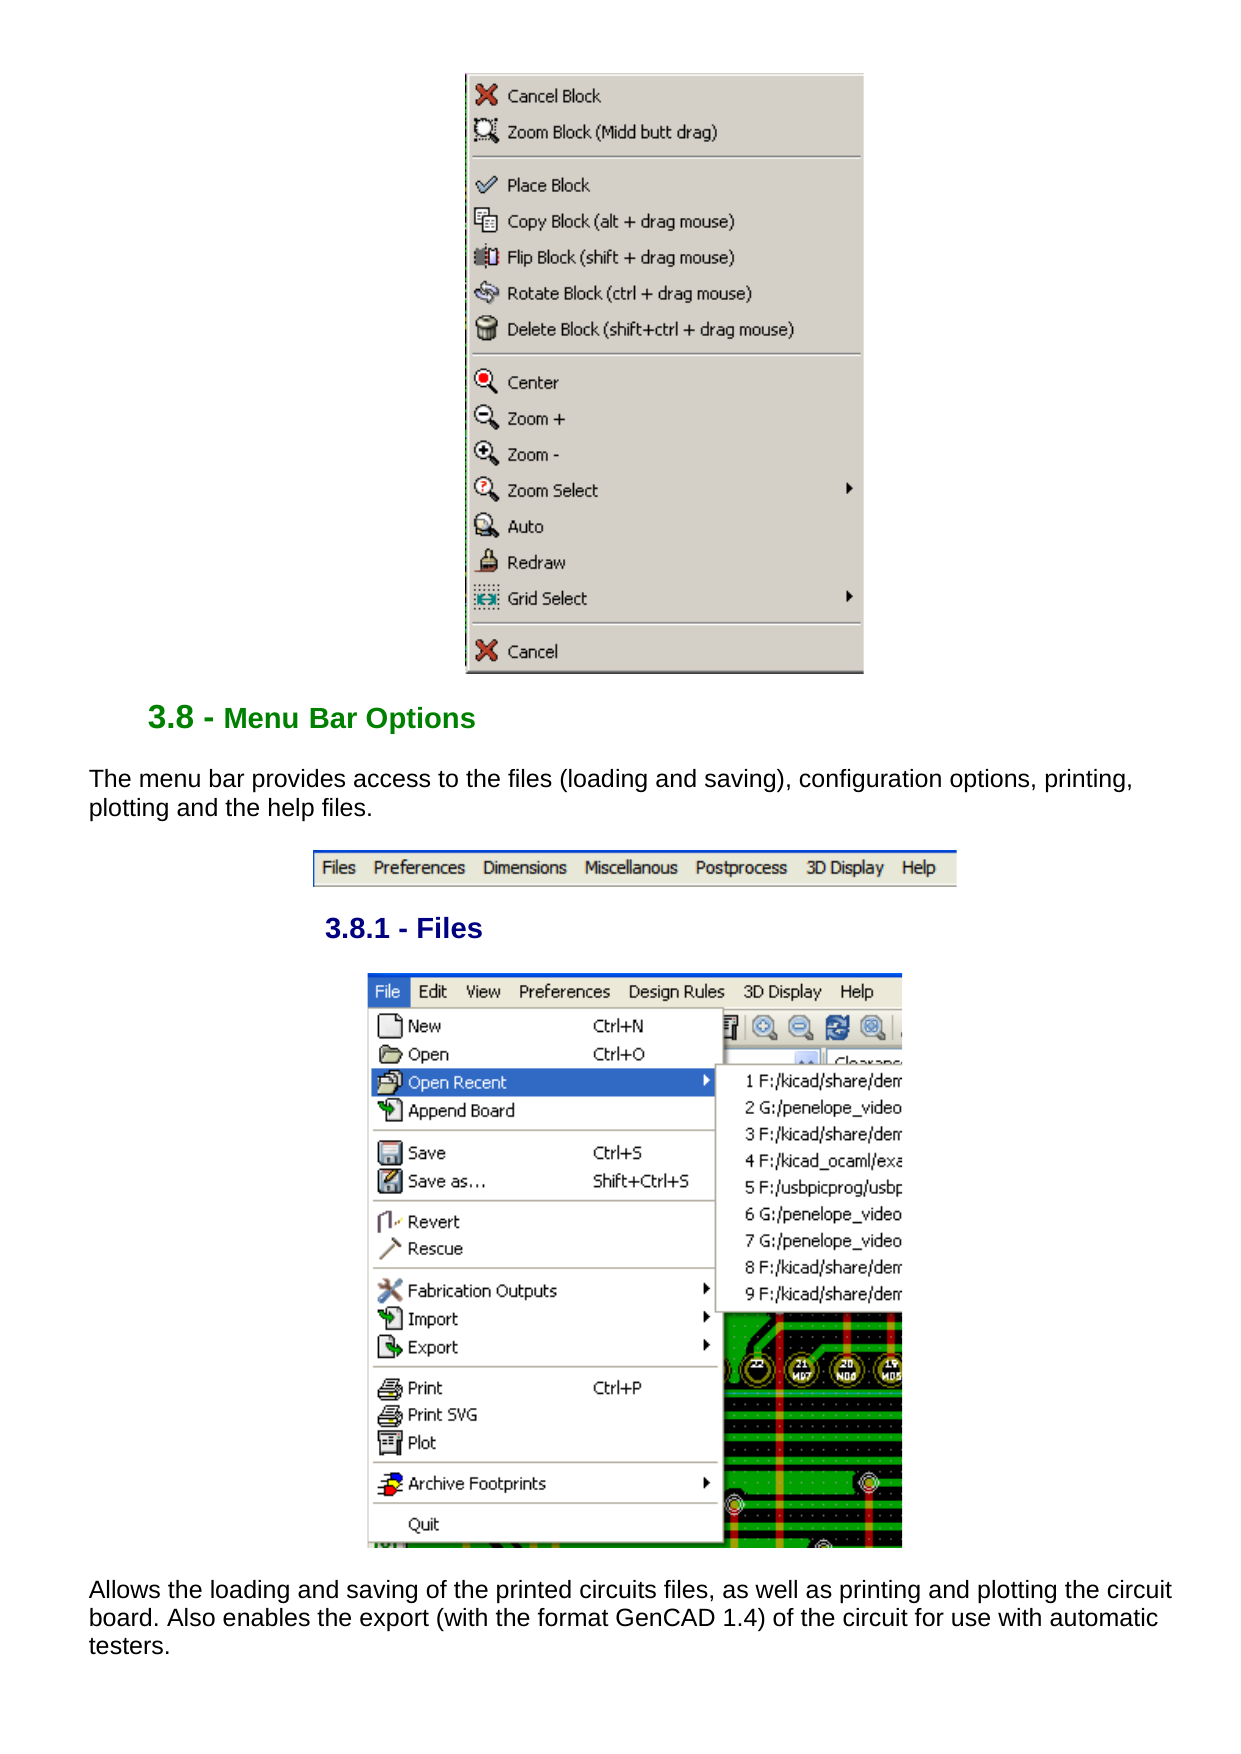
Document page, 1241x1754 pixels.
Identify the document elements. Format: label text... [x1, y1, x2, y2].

picture [313, 850, 957, 887]
text Allows the loading and saving of the printed circuits files, as well as printing and plotting the circuit board. Also enables the export (with the format GenCAD 1.4) of the circuit for use with automatic testers. [88, 1575, 1181, 1659]
picture [465, 73, 864, 674]
subtitle Files [325, 912, 1181, 944]
subtitle The menu bar provides access to the files (loading and saving), configuration options, printing, plotting and the help files. [88, 765, 1181, 821]
subtitle Menu Bar Options [148, 699, 1181, 736]
picture [367, 973, 903, 1548]
